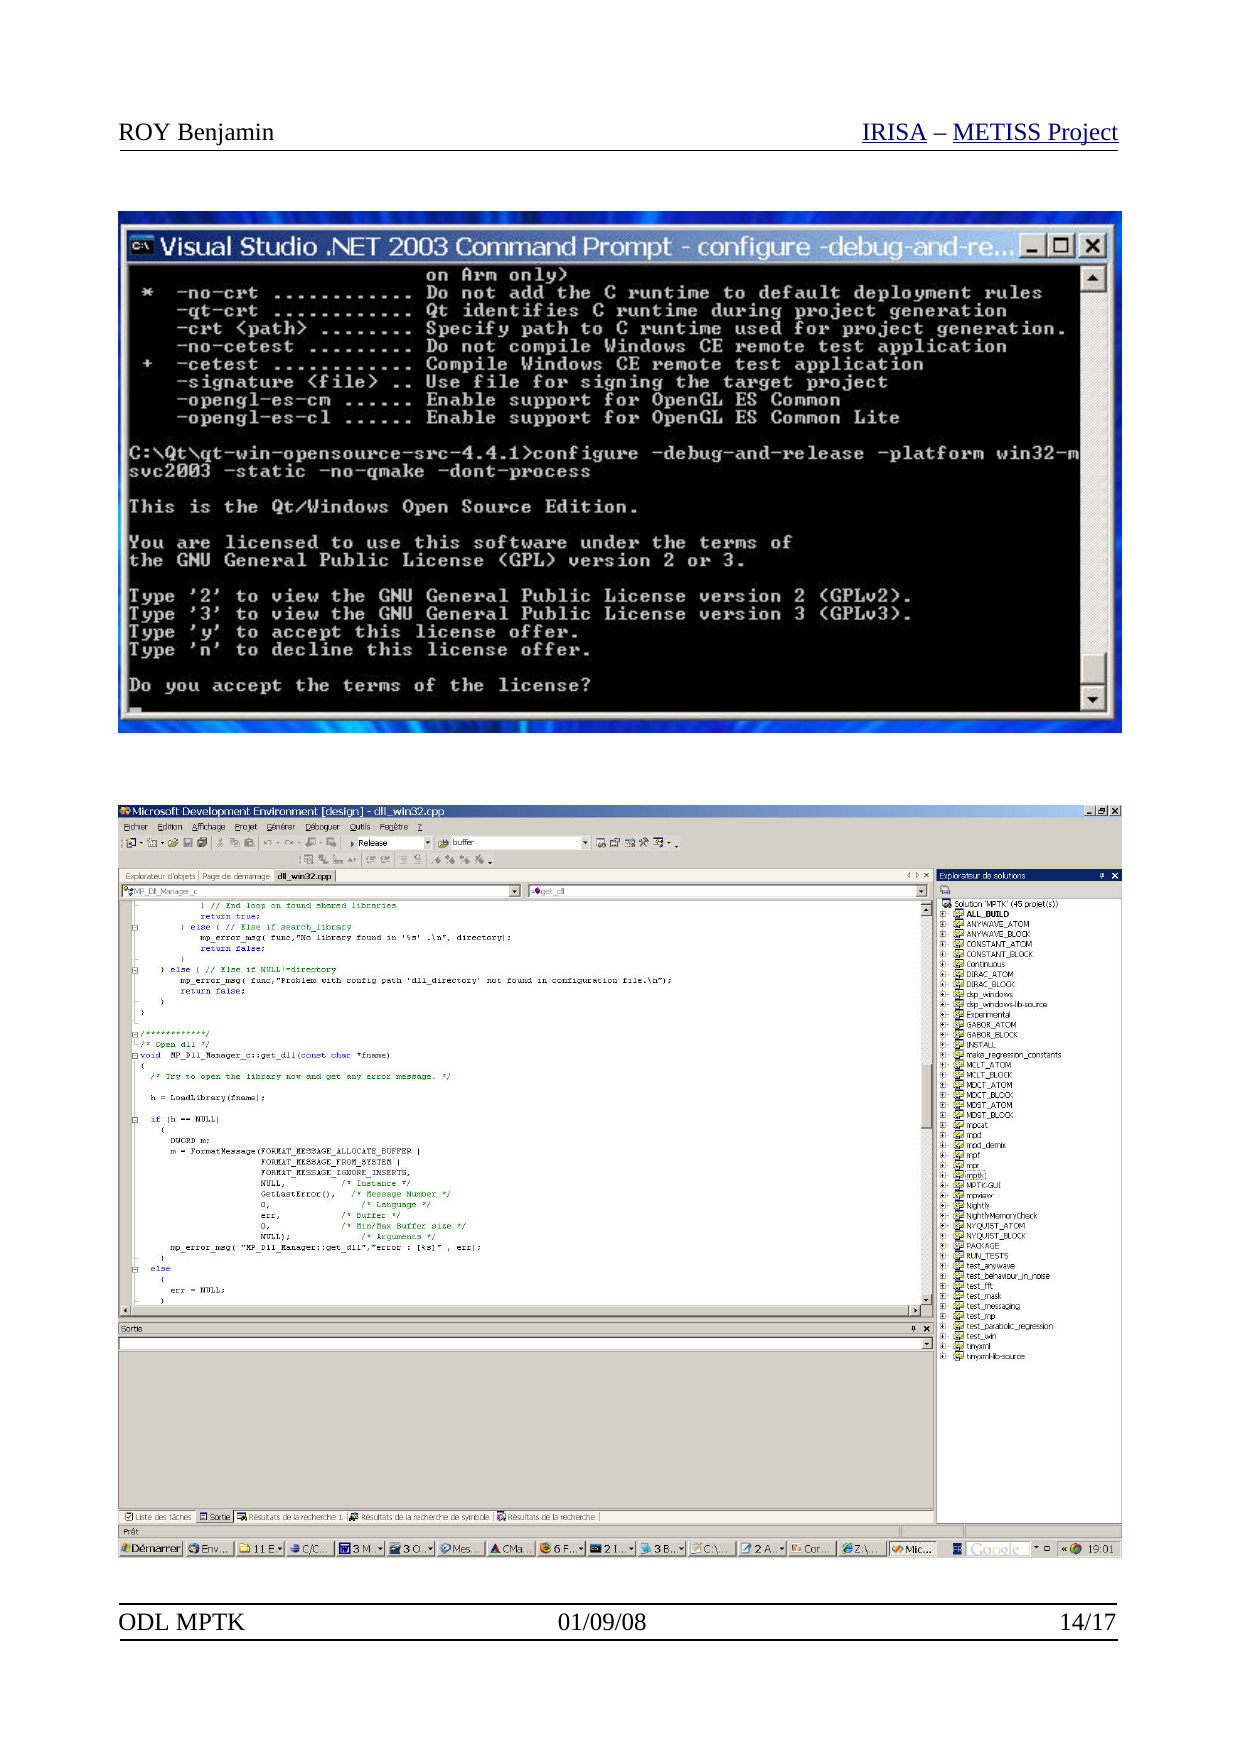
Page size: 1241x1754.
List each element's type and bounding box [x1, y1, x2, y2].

picture [118, 805, 1122, 1558]
picture [118, 211, 1122, 733]
